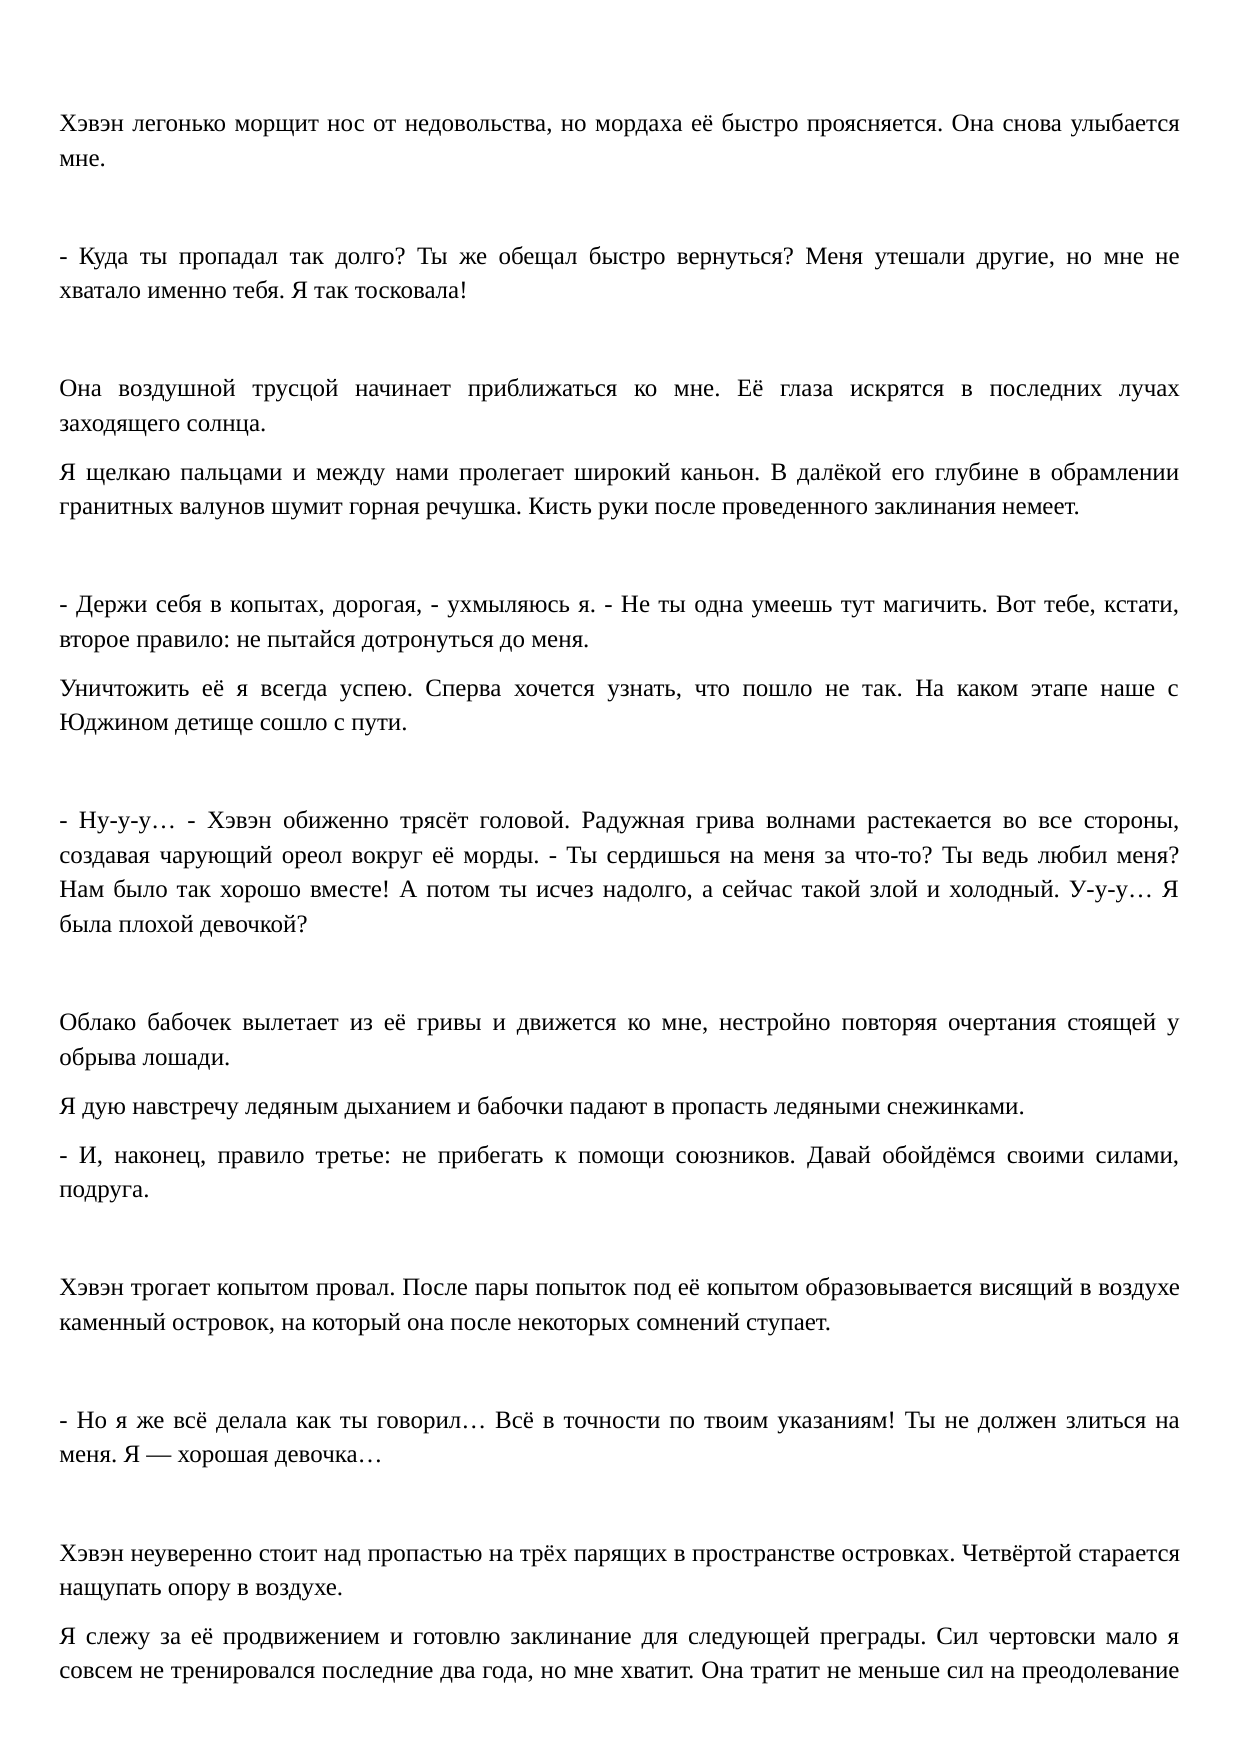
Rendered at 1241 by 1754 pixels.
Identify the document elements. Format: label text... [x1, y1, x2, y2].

text Облако бабочек вылетает из её гривы и движется ко мне, нестройно повторяя очертания стоящей у обрыва лошади. [59, 1007, 1181, 1070]
text Я слежу за её продвижением и готовлю заклинание для следующей преграды. Сил чертовски мало я совсем не тренировался последние два года, но мне хватит. Она тратит не меньше сил на преодолевание [59, 1621, 1181, 1684]
text - Держи себя в копытах, дорогая, - ухмыляюсь я. - Не ты одна умеешь тут магичить. Вот тебе, кстати, второе правило: не пытайся дотронуться до меня. [59, 589, 1181, 653]
text Хэвэн легонько морщит нос от недовольства, но мордаха её быстро проясняется. Она снова улыбается мне. [59, 108, 1181, 171]
text - Ну-у-у… - Хэвэн обиженно трясёт головой. Радужная грива волнами растекается во все стороны, создавая чарующий ореол вокруг её морды. - Ты сердишься на меня за что-то? Ты ведь любил меня? Нам было так хорошо вместе! А потом ты исчез надолго, а сейчас такой злой и холодный. У-у-у… Я была плохой девочкой? [59, 806, 1181, 938]
text Хэвэн неуверенно стоит над пропастью на трёх парящих в пространстве островках. Четвёртой старается нащупать опору в воздухе. [59, 1538, 1181, 1601]
text Она воздушной трусцой начинает приближаться ко мне. Её глаза искрятся в последних лучах заходящего солнца. [59, 373, 1181, 437]
text - Куда ты пропадал так долго? Ты же обещал быстро вернуться? Меня утешали другие, но мне не хватало именно тебя. Я так тосковала! [59, 241, 1181, 304]
text Уничтожить её я всегда успею. Сперва хочется узнать, что пошло не так. На каком этапе наше с Юджином детище сошло с пути. [59, 673, 1181, 736]
text - Но я же всё делала как ты говорил… Всё в точности по твоим указаниям! Ты не должен злиться на меня. Я — хорошая девочка… [59, 1405, 1181, 1468]
text Я щелкаю пальцами и между нами пролегает широкий каньон. В далёкой его глубине в обрамлении гранитных валунов шумит горная речушка. Кисть руки после проведенного заклинания немеет. [59, 457, 1181, 520]
text Хэвэн трогает копытом провал. После пары попыток под её копытом образовывается висящий в воздухе каменный островок, на который она после некоторых сомнений ступает. [59, 1272, 1181, 1336]
text - И, наконец, правило третье: не прибегать к помощи союзников. Давай обойдёмся своими силами, подруга. [59, 1140, 1181, 1203]
text Я дую навстречу ледяным дыханием и бабочки падают в пропасть ледяными снежинками. [59, 1091, 1181, 1119]
